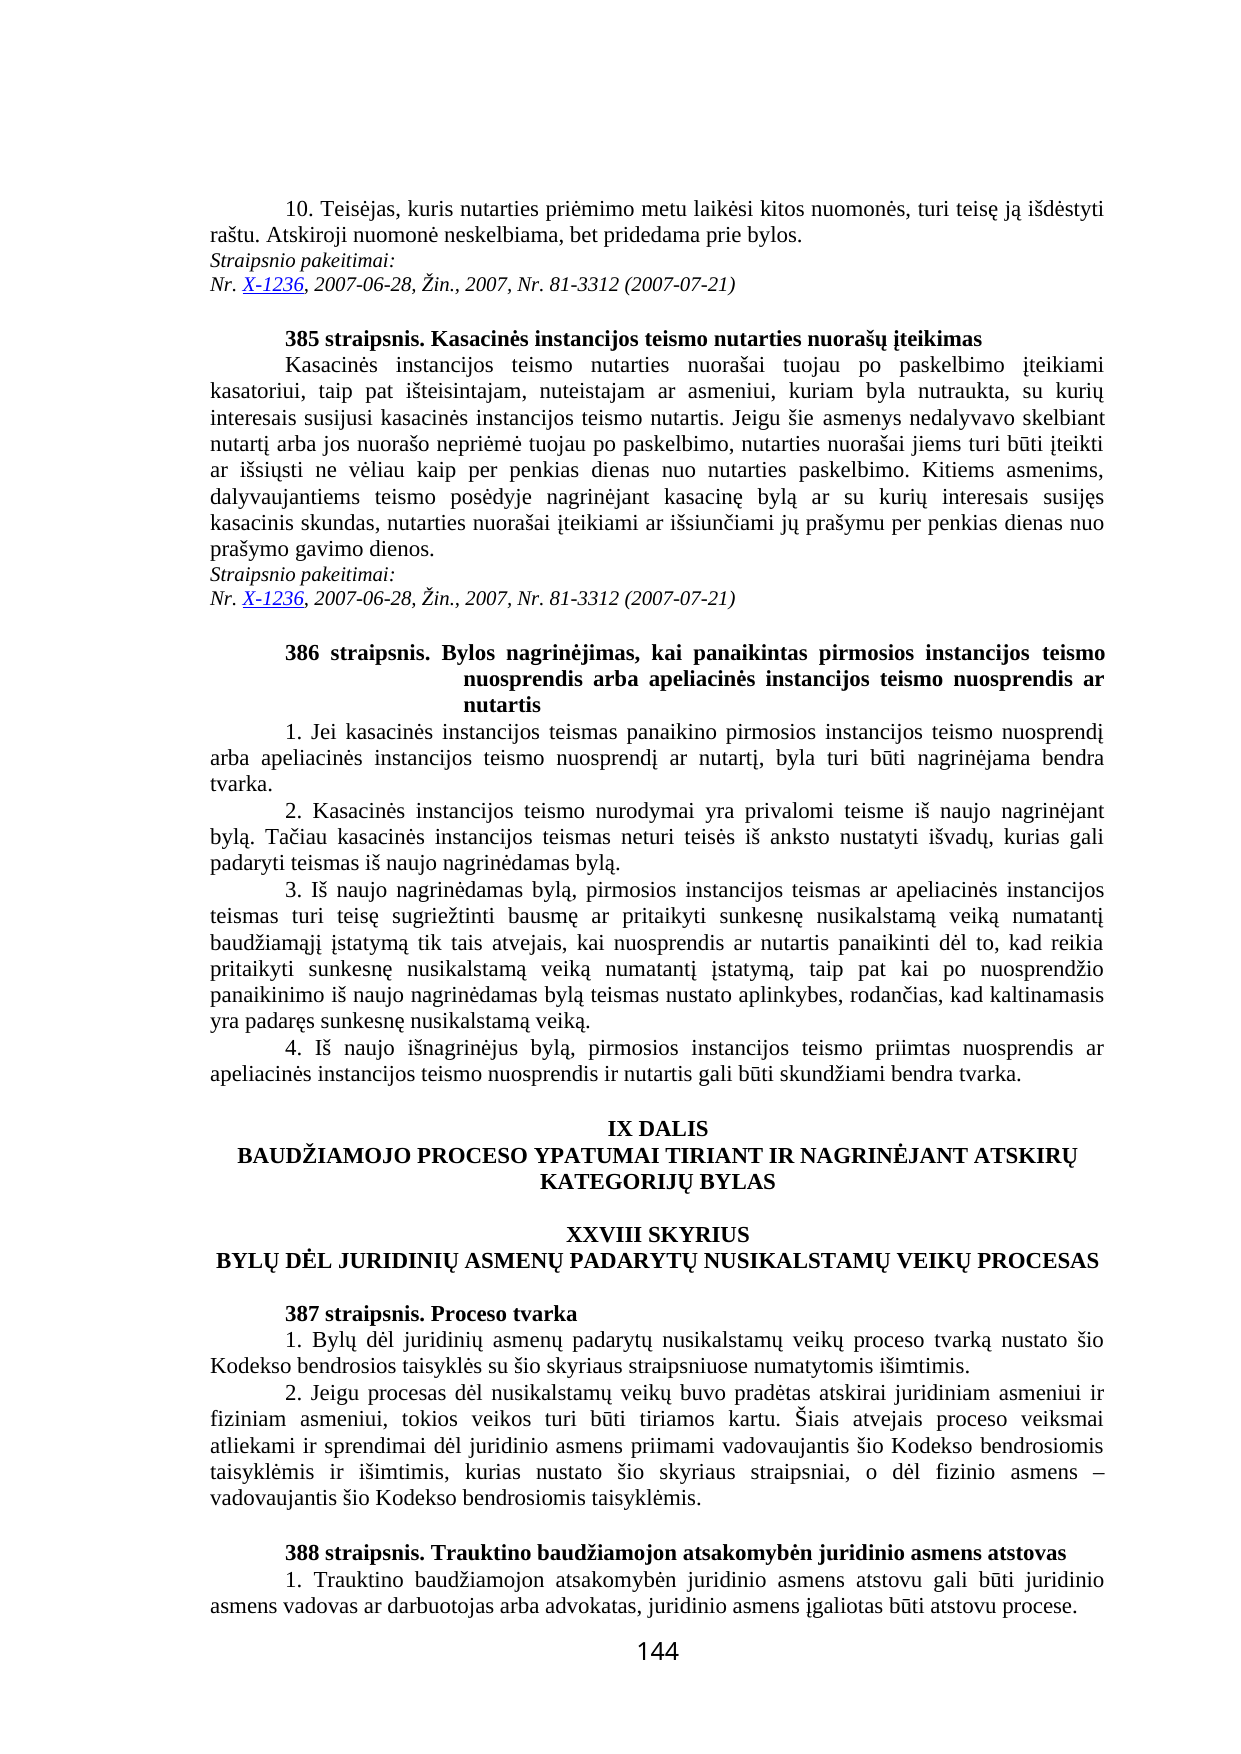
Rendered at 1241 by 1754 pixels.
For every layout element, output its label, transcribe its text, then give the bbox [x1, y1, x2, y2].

text 1. Trauktino baudžiamojon atsakomybėn juridinio asmens atstovu gali būti juridinio asmens vadovas ar darbuotojas arba advokatas, juridinio asmens įgaliotas būti atstovu procese. [210, 1566, 1106, 1618]
text 1. Jei kasacinės instancijos teismas panaikino pirmosios instancijos teismo nuosprendį arba apeliacinės instancijos teismo nuosprendį ar nutartį, byla turi būti nagrinėjama bendra tvarka. [210, 718, 1106, 797]
subtitle XXVIII skyrius [210, 1221, 1106, 1247]
text Nr. X-1236, 2007-06-28, Žin., 2007, Nr. 81-3312 (2007-07-21) [210, 586, 1106, 610]
text Kasacinės instancijos teismo nutarties nuorašai tuojau po paskelbimo įteikiami kasatoriui, taip pat išteisintajam, nuteistajam ar asmeniui, kuriam byla nutraukta, su kurių interesais susijusi kasacinės instancijos teismo nutartis. Jeigu šie asmenys nedalyvavo skelbiant nutartį arba jos nuorašo nepriėmė tuojau po paskelbimo, nutarties nuorašai jiems turi būti įteikti ar išsiųsti ne vėliau kaip per penkias dienas nuo nutarties paskelbimo. Kitiems asmenims, dalyvaujantiems teismo posėdyje nagrinėjant kasacinę bylą ar su kurių interesais susijęs kasacinis skundas, nutarties nuorašai įteikiami ar išsiunčiami jų prašymu per penkias dienas nuo prašymo gavimo dienos. [210, 351, 1106, 562]
text Straipsnio pakeitimai: [210, 248, 1106, 272]
text 1. Bylų dėl juridinių asmenų padarytų nusikalstamų veikų proceso tvarką nustato šio Kodekso bendrosios taisyklės su šio skyriaus straipsniuose numatytomis išimtimis. [210, 1326, 1106, 1379]
text 387 straipsnis. Proceso tvarka [210, 1300, 1106, 1326]
text 10. Teisėjas, kuris nutarties priėmimo metu laikėsi kitos nuomonės, turi teisę ją išdėstyti raštu. Atskiroji nuomonė neskelbiama, bet pridedama prie bylos. [210, 195, 1106, 248]
text 2. Kasacinės instancijos teismo nurodymai yra privalomi teisme iš naujo nagrinėjant bylą. Tačiau kasacinės instancijos teismas neturi teisės iš anksto nustatyti išvadų, kurias gali padaryti teismas iš naujo nagrinėdamas bylą. [210, 797, 1106, 876]
text Straipsnio pakeitimai: [210, 562, 1106, 586]
text Bylų dėl juridinių asmenų padarytų nusikalstamų veikų procesas [210, 1247, 1106, 1273]
text 388 straipsnis. Trauktino baudžiamojon atsakomybėn juridinio asmens atstovas [285, 1539, 1106, 1566]
text 385 straipsnis. Kasacinės instancijos teismo nutarties nuorašų įteikimas [210, 324, 1106, 351]
text Baudžiamojo proceso ypatumai tiriant ir nagrinėjant atskirų kategorijų bylas [210, 1142, 1106, 1194]
text 2. Jeigu procesas dėl nusikalstamų veikų buvo pradėtas atskirai juridiniam asmeniui ir fiziniam asmeniui, tokios veikos turi būti tiriamos kartu. Šiais atvejais proceso veiksmai atliekami ir sprendimai dėl juridinio asmens priimami vadovaujantis šio Kodekso bendrosiomis taisyklėmis ir išimtimis, kurias nustato šio skyriaus straipsniai, o dėl fizinio asmens – vadovaujantis šio Kodekso bendrosiomis taisyklėmis. [210, 1379, 1106, 1511]
text 386 straipsnis. Bylos nagrinėjimas, kai panaikintas pirmosios instancijos teismo nuosprendis arba apeliacinės instancijos teismo nuosprendis ar nutartis [285, 639, 1106, 718]
subtitle IX dalis [210, 1115, 1106, 1142]
text 3. Iš naujo nagrinėdamas bylą, pirmosios instancijos teismas ar apeliacinės instancijos teismas turi teisę sugriežtinti bausmę ar pritaikyti sunkesnę nusikalstamą veiką numatantį baudžiamąjį įstatymą tik tais atvejais, kai nuosprendis ar nutartis panaikinti dėl to, kad reikia pritaikyti sunkesnę nusikalstamą veiką numatantį įstatymą, taip pat kai po nuosprendžio panaikinimo iš naujo nagrinėdamas bylą teismas nustato aplinkybes, rodančias, kad kaltinamasis yra padaręs sunkesnę nusikalstamą veiką. [210, 876, 1106, 1034]
text 4. Iš naujo išnagrinėjus bylą, pirmosios instancijos teismo priimtas nuosprendis ar apeliacinės instancijos teismo nuosprendis ir nutartis gali būti skundžiami bendra tvarka. [210, 1034, 1106, 1087]
text Nr. X-1236, 2007-06-28, Žin., 2007, Nr. 81-3312 (2007-07-21) [210, 272, 1106, 296]
